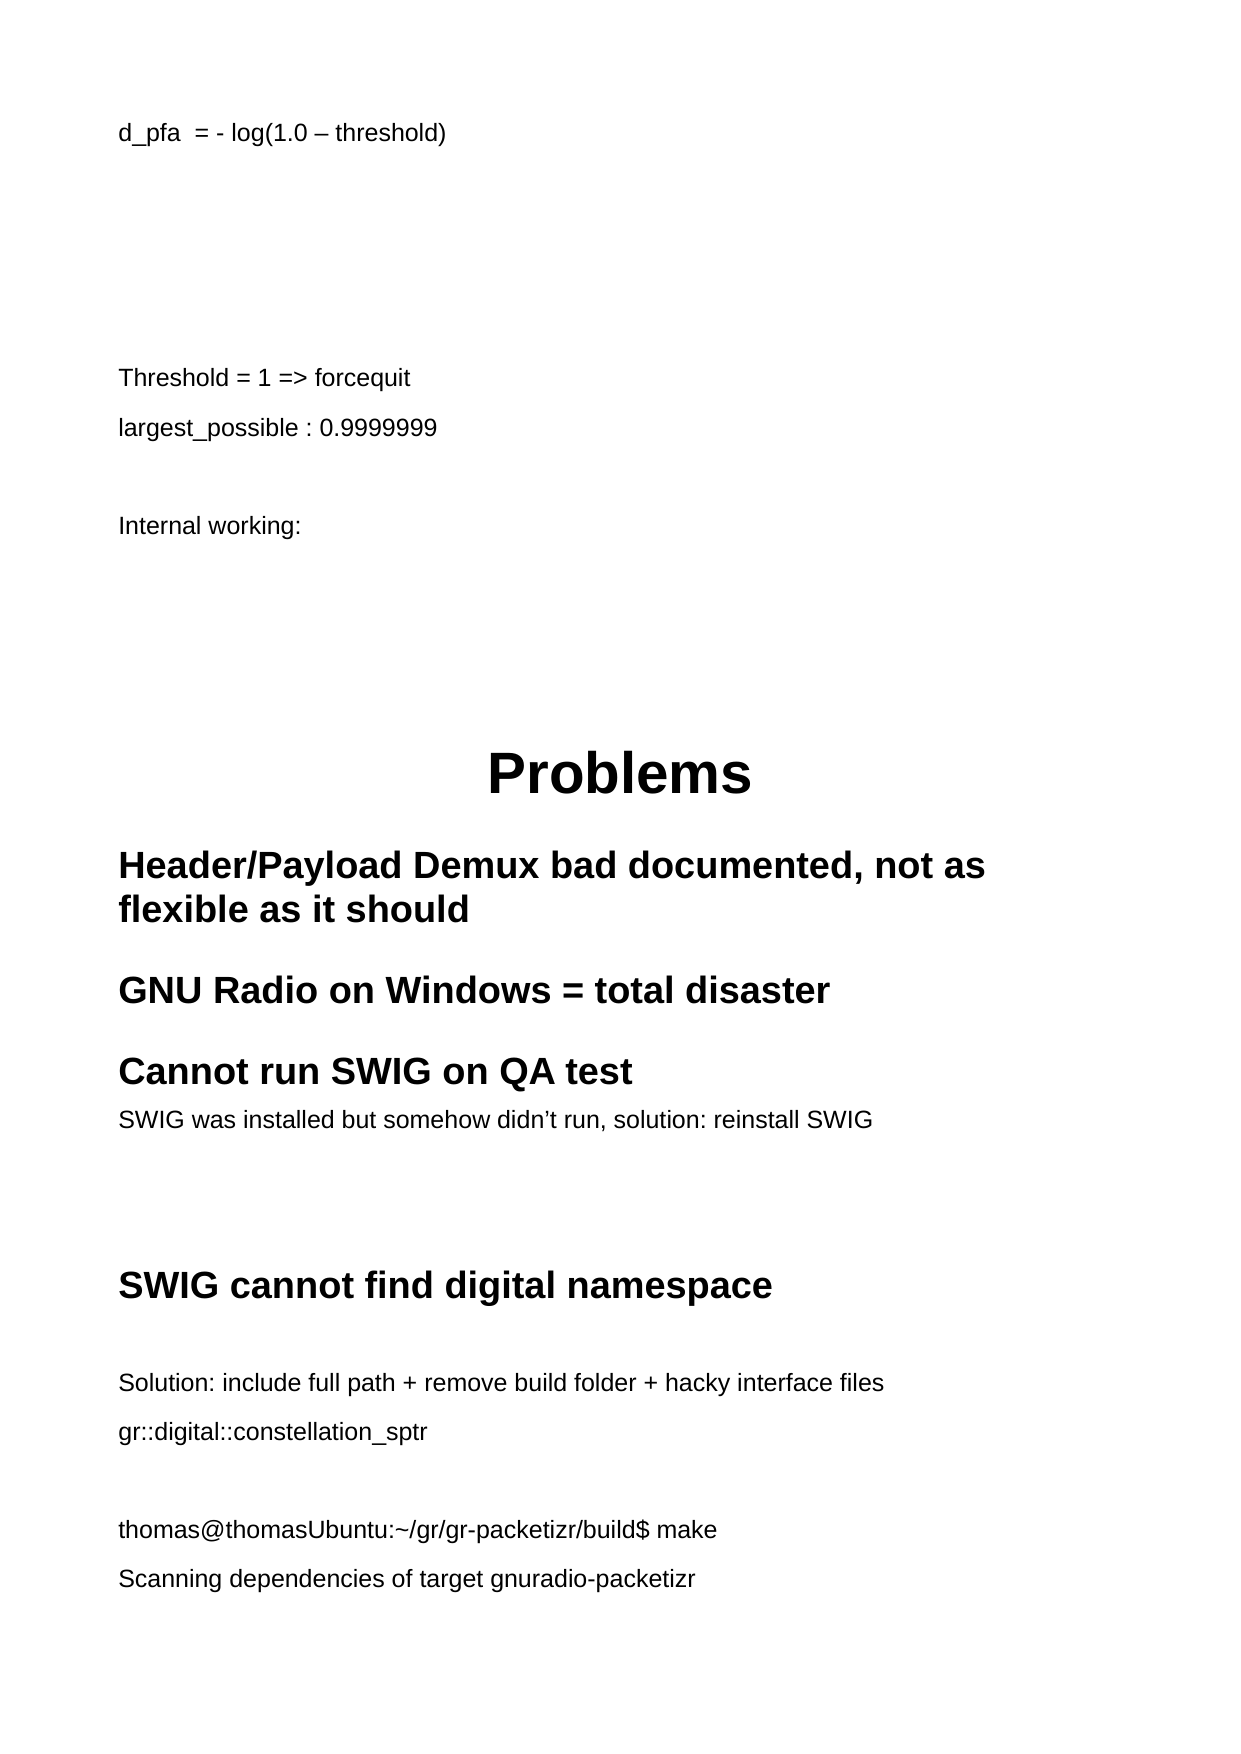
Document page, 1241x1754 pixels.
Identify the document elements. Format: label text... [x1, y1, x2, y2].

text gr::digital::constellation_sptr [118, 1417, 1122, 1446]
text d_pfa = - log(1.0 – threshold) [118, 118, 1122, 147]
text Solution: include full path + remove build folder + hacky interface files [118, 1368, 1122, 1397]
subtitle GNU Radio on Windows = total disaster [118, 968, 1122, 1011]
text Threshold = 1 => forcequit [118, 363, 1122, 392]
text SWIG was installed but somehow didn’t run, solution: reinstall SWIG [118, 1105, 1122, 1168]
subtitle Header/Payload Demux bad documented, not as flexible as it should [118, 843, 1122, 930]
title Problems [118, 738, 1122, 805]
subtitle SWIG cannot find digital namespace [118, 1263, 1122, 1306]
text thomas@thomasUbuntu:~/gr/gr-packetizr/build$ make [118, 1515, 1122, 1544]
text largest_possible : 0.9999999 [118, 412, 1122, 441]
text Internal working: [118, 511, 1122, 539]
text Scanning dependencies of target gnuradio-packetizr [118, 1564, 1122, 1593]
subtitle Cannot run SWIG on QA test [118, 1049, 1122, 1092]
